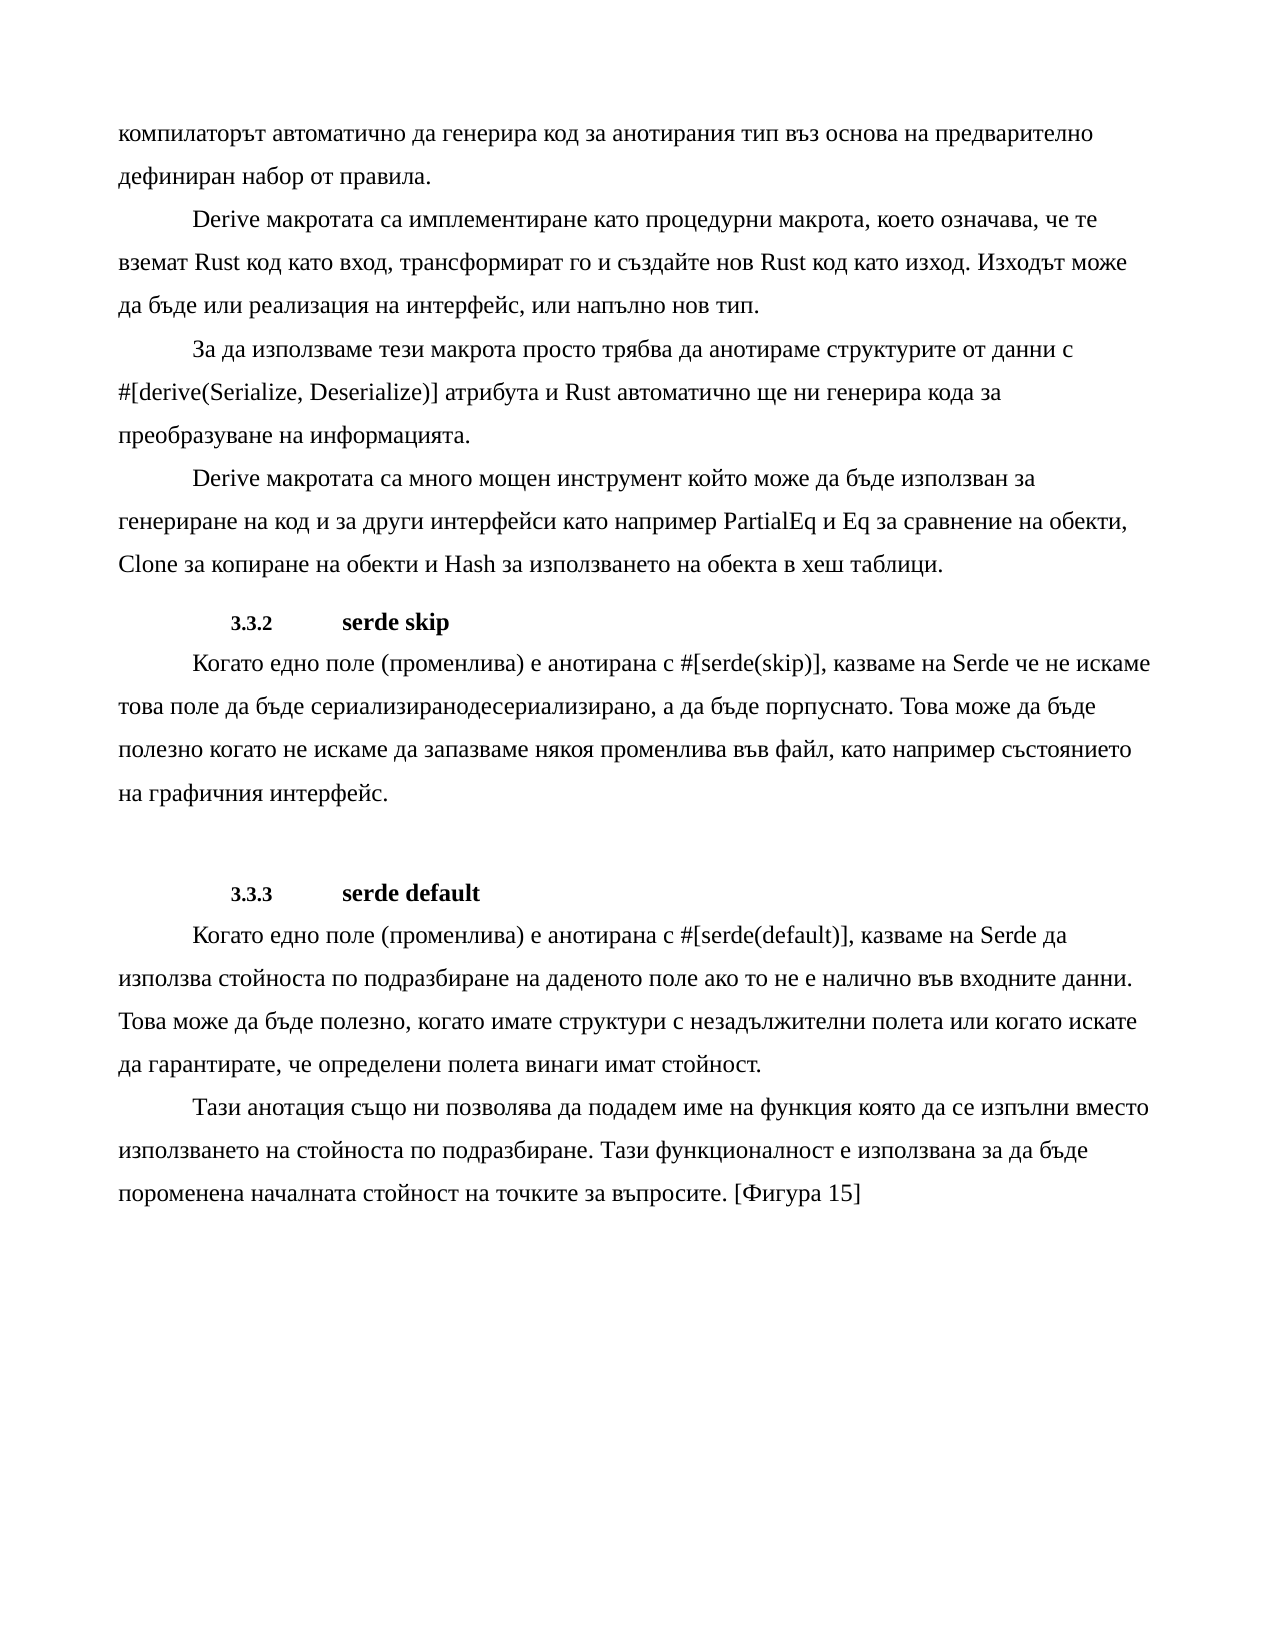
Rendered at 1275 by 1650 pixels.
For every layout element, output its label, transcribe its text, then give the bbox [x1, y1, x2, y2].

text компилаторът автоматично да генерира код за анотирания тип въз основа на предварително дефиниран набор от правила. [118, 118, 1157, 190]
text За да използваме тези макрота просто трябва да анотираме структурите от данни с #[derive(Serialize, Deserialize)] атрибута и Rust автоматично ще ни генерира кода за преобразуване на информацията. [118, 334, 1157, 449]
text Когато едно поле (променлива) е анотирана с #[serde(default)], казваме на Serde да използва стойноста по подразбиране на даденото поле ако то не е налично във входните данни. Това може да бъде полезно, когато имате структури с незадължителни полета или когато искате да гарантирате, че определени полета винаги имат стойност. [118, 920, 1157, 1078]
text Derive макротата са имплементиране като процедурни макрота, което означава, че те вземат Rust код като вход, трансформират го и създайте нов Rust код като изход. Изходът може да бъде или реализация на интерфейс, или напълно нов тип. [118, 204, 1157, 319]
subtitle serde skip [231, 607, 1157, 636]
subtitle serde default [231, 878, 1157, 907]
text Тази анотация също ни позволява да подадем име на функция която да се изпълни вместо използването на стойноста по подразбиране. Тази функционалност е използвана за да бъде пороменена началната стойност на точките за въпросите. [Фигура 15] [118, 1092, 1157, 1207]
text Derive макротата са много мощен инструмент който може да бъде използван за генериране на код и за други интерфейси като например PartialEq и Eq за сравнение на обекти, Clone за копиране на обекти и Hash за използването на обекта в хеш таблици. [118, 463, 1157, 578]
text Когато едно поле (променлива) е анотирана с #[serde(skip)], казваме на Serde че не искаме това поле да бъде сериализиранодесериализирано, а да бъде порпуснато. Това може да бъде полезно когато не искаме да запазваме някоя променлива във файл, като например състоянието на графичния интерфейс. [118, 648, 1157, 806]
